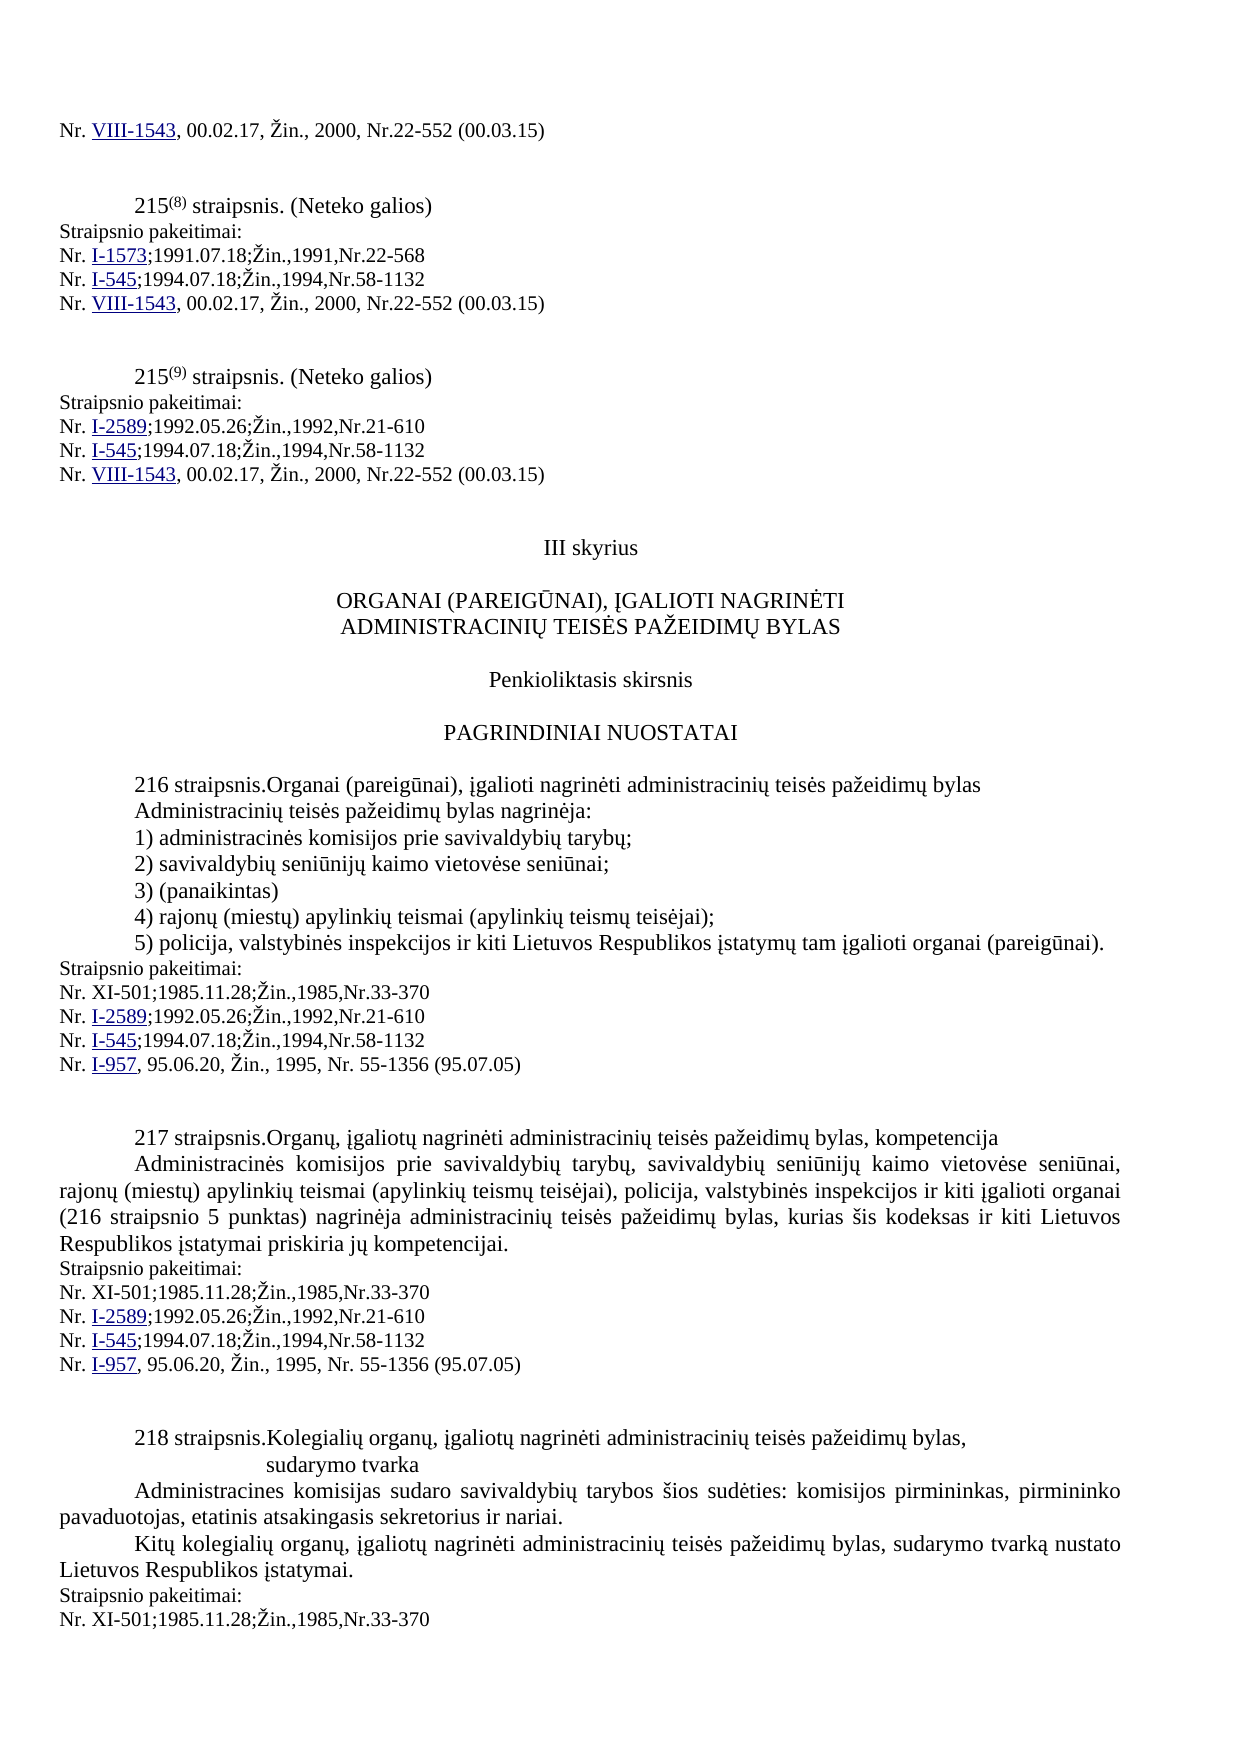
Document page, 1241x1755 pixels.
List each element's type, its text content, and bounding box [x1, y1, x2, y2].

text Nr. I-545;1994.07.18;Žin.,1994,Nr.58-1132 [59, 438, 1122, 462]
text Kitų kolegialių organų, įgaliotų nagrinėti administracinių teisės pažeidimų bylas, sudarymo tvarką nustato Lietuvos Respublikos įstatymai. [59, 1530, 1122, 1582]
text 3) (panaikintas) [59, 877, 1122, 903]
text Nr. I-545;1994.07.18;Žin.,1994,Nr.58-1132 [59, 1328, 1122, 1352]
text Administracines komisijas sudaro savivaldybių tarybos šios sudėties: komisijos pirmininkas, pirmininko pavaduotojas, etatinis atsakingasis sekretorius ir nariai. [59, 1477, 1122, 1530]
text Nr. I-2589;1992.05.26;Žin.,1992,Nr.21-610 [59, 414, 1122, 438]
text 217 straipsnis.Organų, įgaliotų nagrinėti administracinių teisės pažeidimų bylas, kompetencija [59, 1124, 1122, 1151]
text 215(8) straipsnis. (Neteko galios) [59, 193, 1122, 219]
text Nr. I-545;1994.07.18;Žin.,1994,Nr.58-1132 [59, 1028, 1122, 1052]
text 5) policija, valstybinės inspekcijos ir kiti Lietuvos Respublikos įstatymų tam įgalioti organai (pareigūnai). [59, 929, 1122, 956]
text ADMINISTRACINIŲ TEISĖS PAŽEIDIMŲ BYLAS [59, 613, 1122, 639]
text Nr. VIII-1543, 00.02.17, Žin., 2000, Nr.22-552 (00.03.15) [59, 118, 1122, 142]
text 1) administracinės komisijos prie savivaldybių tarybų; [59, 824, 1122, 850]
text Administracinių teisės pažeidimų bylas nagrinėja: [59, 798, 1122, 824]
text Nr. VIII-1543, 00.02.17, Žin., 2000, Nr.22-552 (00.03.15) [59, 462, 1122, 486]
text Straipsnio pakeitimai: [59, 219, 1122, 243]
text Nr. I-957, 95.06.20, Žin., 1995, Nr. 55-1356 (95.07.05) [59, 1352, 1122, 1376]
text Straipsnio pakeitimai: [59, 956, 1122, 980]
text 218 straipsnis.Kolegialių organų, įgaliotų nagrinėti administracinių teisės pažeidimų bylas, [59, 1424, 1122, 1451]
text Administracinės komisijos prie savivaldybių tarybų, savivaldybių seniūnijų kaimo vietovėse seniūnai, rajonų (miestų) apylinkių teismai (apylinkių teismų teisėjai), policija, valstybinės inspekcijos ir kiti įgalioti organai (216 straipsnio 5 punktas) nagrinėja administracinių teisės pažeidimų bylas, kurias šis kodeksas ir kiti Lietuvos Respublikos įstatymai priskiria jų kompetencijai. [59, 1151, 1122, 1256]
text Straipsnio pakeitimai: [59, 390, 1122, 414]
text Nr. XI-501;1985.11.28;Žin.,1985,Nr.33-370 [59, 980, 1122, 1004]
text Nr. I-1573;1991.07.18;Žin.,1991,Nr.22-568 [59, 243, 1122, 267]
text 4) rajonų (miestų) apylinkių teismai (apylinkių teismų teisėjai); [59, 903, 1122, 929]
text Nr. XI-501;1985.11.28;Žin.,1985,Nr.33-370 [59, 1607, 1122, 1631]
text Nr. I-2589;1992.05.26;Žin.,1992,Nr.21-610 [59, 1304, 1122, 1328]
text Straipsnio pakeitimai: [59, 1582, 1122, 1607]
text 215(9) straipsnis. (Neteko galios) [59, 363, 1122, 390]
text 216 straipsnis.Organai (pareigūnai), įgalioti nagrinėti administracinių teisės pažeidimų bylas [59, 771, 1122, 798]
text 2) savivaldybių seniūnijų kaimo vietovėse seniūnai; [59, 850, 1122, 877]
text sudarymo tvarka [59, 1451, 1122, 1477]
text Nr. XI-501;1985.11.28;Žin.,1985,Nr.33-370 [59, 1280, 1122, 1304]
text ORGANAI (PAREIGŪNAI), ĮGALIOTI NAGRINĖTI [59, 587, 1122, 613]
text Nr. I-957, 95.06.20, Žin., 1995, Nr. 55-1356 (95.07.05) [59, 1052, 1122, 1076]
text III skyrius [59, 534, 1122, 560]
text Nr. I-545;1994.07.18;Žin.,1994,Nr.58-1132 [59, 267, 1122, 291]
text PAGRINDINIAI NUOSTATAI [59, 718, 1122, 745]
text Penkioliktasis skirsnis [59, 666, 1122, 692]
text Nr. I-2589;1992.05.26;Žin.,1992,Nr.21-610 [59, 1004, 1122, 1028]
text Nr. VIII-1543, 00.02.17, Žin., 2000, Nr.22-552 (00.03.15) [59, 291, 1122, 315]
text Straipsnio pakeitimai: [59, 1256, 1122, 1280]
